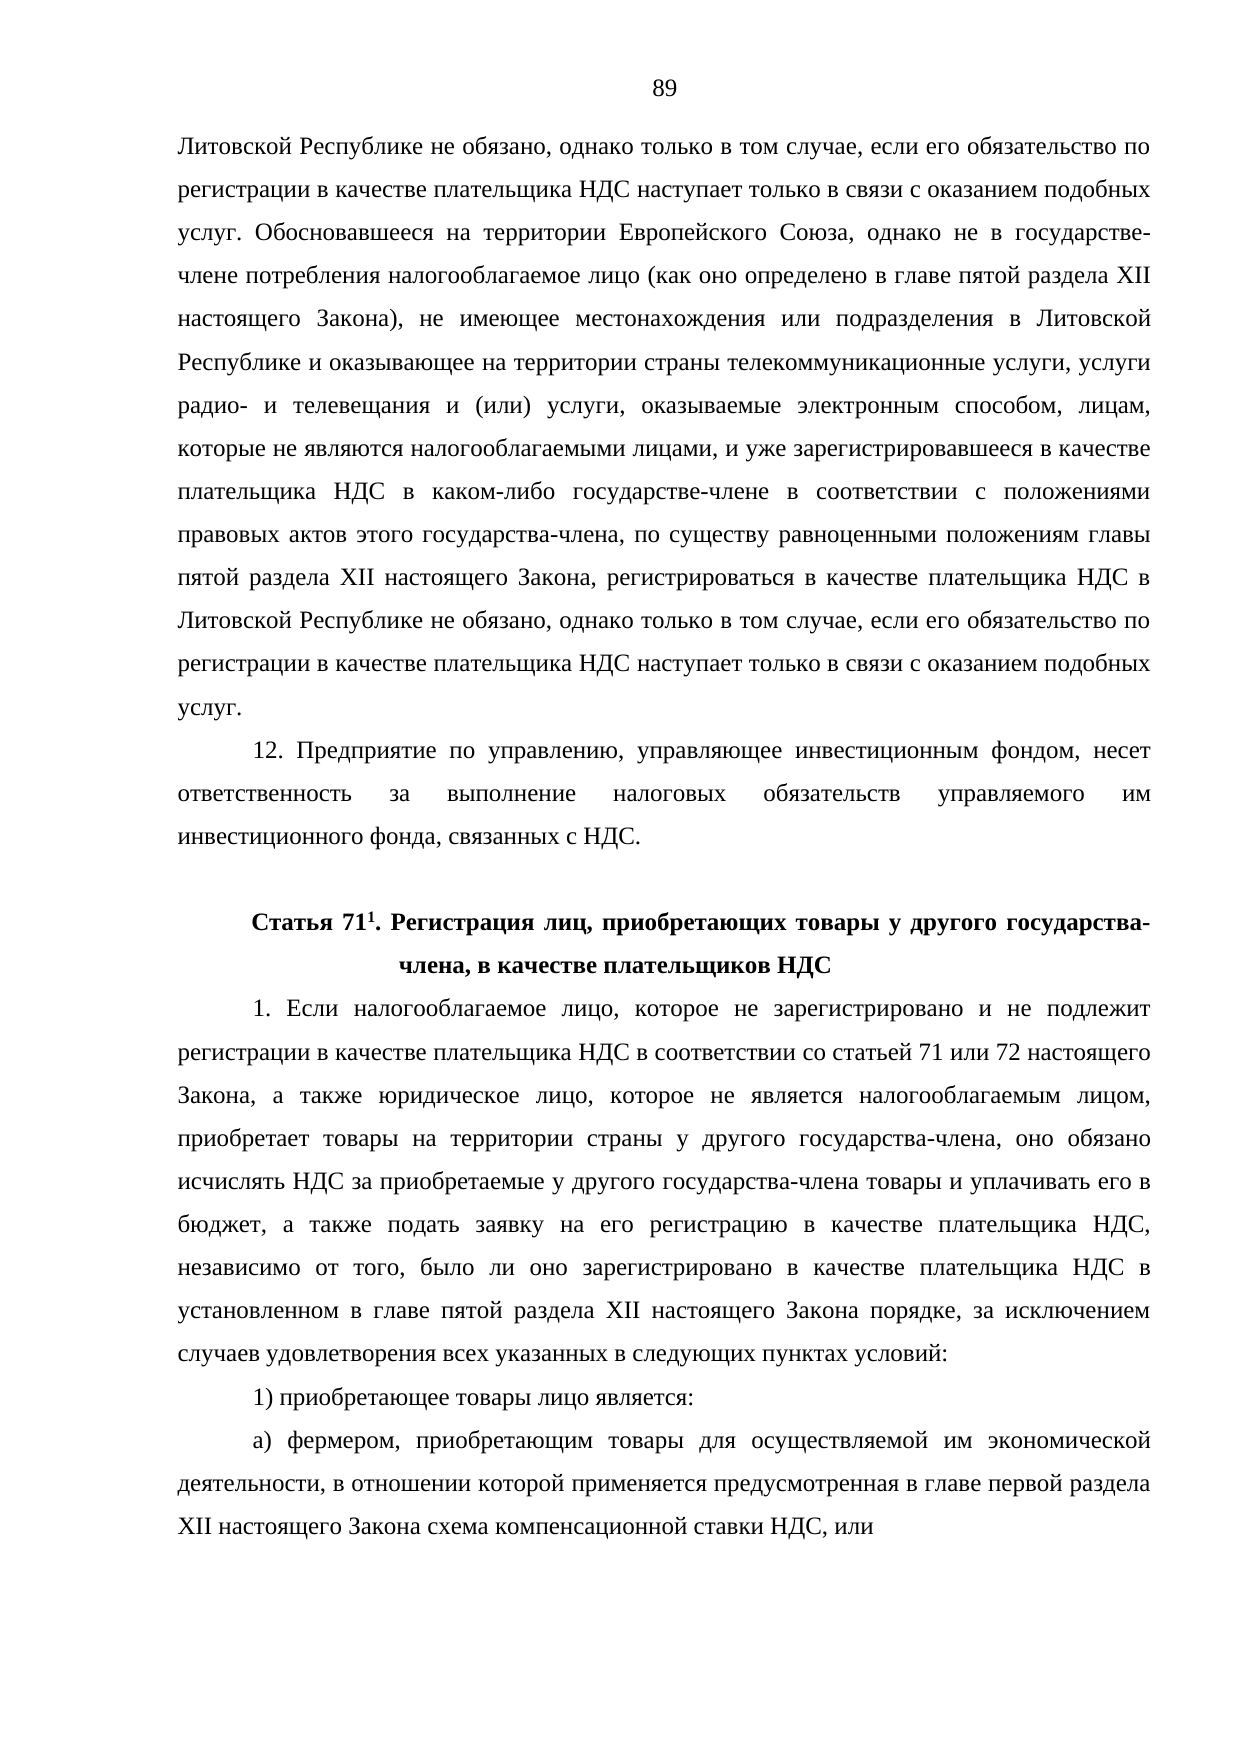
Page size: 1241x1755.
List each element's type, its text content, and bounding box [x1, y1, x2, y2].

text Литовской Республике не обязано, однако только в том случае, если его обязательство по регистрации в качестве плательщика НДС наступает только в связи с оказанием подобных услуг. Обосновавшееся на территории Европейского Союза, однако не в государстве-члене потребления налогооблагаемое лицо (как оно определено в главе пятой раздела XII настоящего Закона), не имеющее местонахождения или подразделения в Литовской Республике и оказывающее на территории страны телекоммуникационные услуги, услуги радио- и телевещания и (или) услуги, оказываемые электронным способом, лицам, которые не являются налогооблагаемыми лицами, и уже зарегистрировавшееся в качестве плательщика НДС в каком-либо государстве-члене в соответствии с положениями правовых актов этого государства-члена, по существу равноценными положениям главы пятой раздела XII настоящего Закона, регистрироваться в качестве плательщика НДС в Литовской Республике не обязано, однако только в том случае, если его обязательство по регистрации в качестве плательщика НДС наступает только в связи с оказанием подобных услуг. [177, 131, 1152, 720]
text 1. Если налогооблагаемое лицо, которое не зарегистрировано и не подлежит регистрации в качестве плательщика НДС в соответствии со статьей 71 или 72 настоящего Закона, а также юридическое лицо, которое не является налогооблагаемым лицом, приобретает товары на территории страны у другого государства-члена, оно обязано исчислять НДС за приобретаемые у другого государства-члена товары и уплачивать его в бюджет, а также подать заявку на его регистрацию в качестве плательщика НДС, независимо от того, было ли оно зарегистрировано в качестве плательщика НДС в установленном в главе пятой раздела XII настоящего Закона порядке, за исключением случаев удовлетворения всех указанных в следующих пунктах условий: [177, 993, 1152, 1367]
text 12. Предприятие по управлению, управляющее инвестиционным фондом, несет ответственность за выполнение налоговых обязательств управляемого им инвестиционного фонда, связанных с НДС. [177, 735, 1152, 850]
text Статья 711. Регистрация лиц, приобретающих товары у другого государства-члена, в качестве плательщиков НДС [251, 907, 1152, 979]
text 1) приобретающее товары лицо является: [177, 1382, 1152, 1410]
text а) фермером, приобретающим товары для осуществляемой им экономической деятельности, в отношении которой применяется предусмотренная в главе первой раздела XII настоящего Закона схема компенсационной ставки НДС, или [177, 1425, 1152, 1540]
